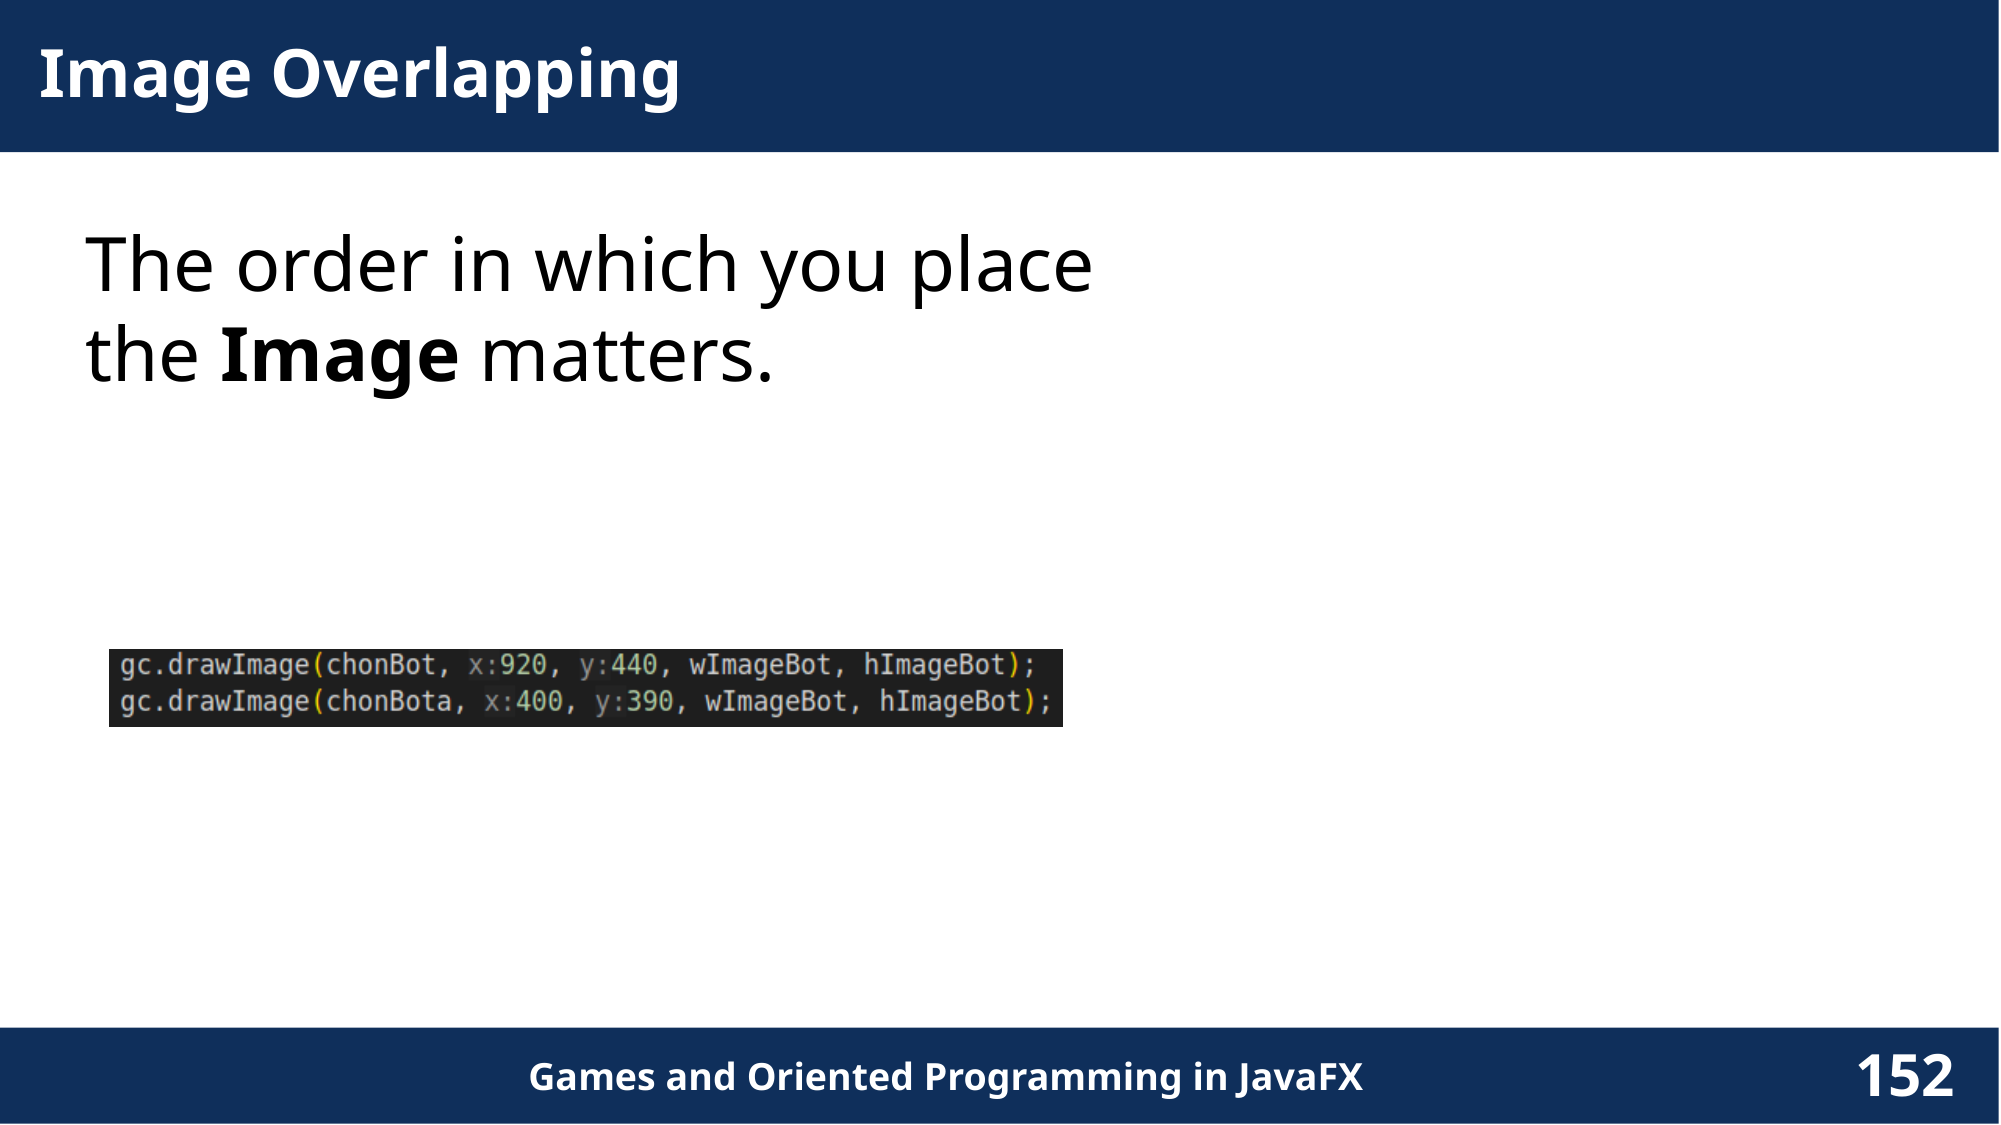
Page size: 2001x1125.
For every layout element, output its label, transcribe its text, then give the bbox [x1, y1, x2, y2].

text_box Image Overlapping [25, 23, 1999, 119]
picture [109, 649, 1063, 727]
text_box The order in which you place the Image matters. [70, 208, 1134, 404]
